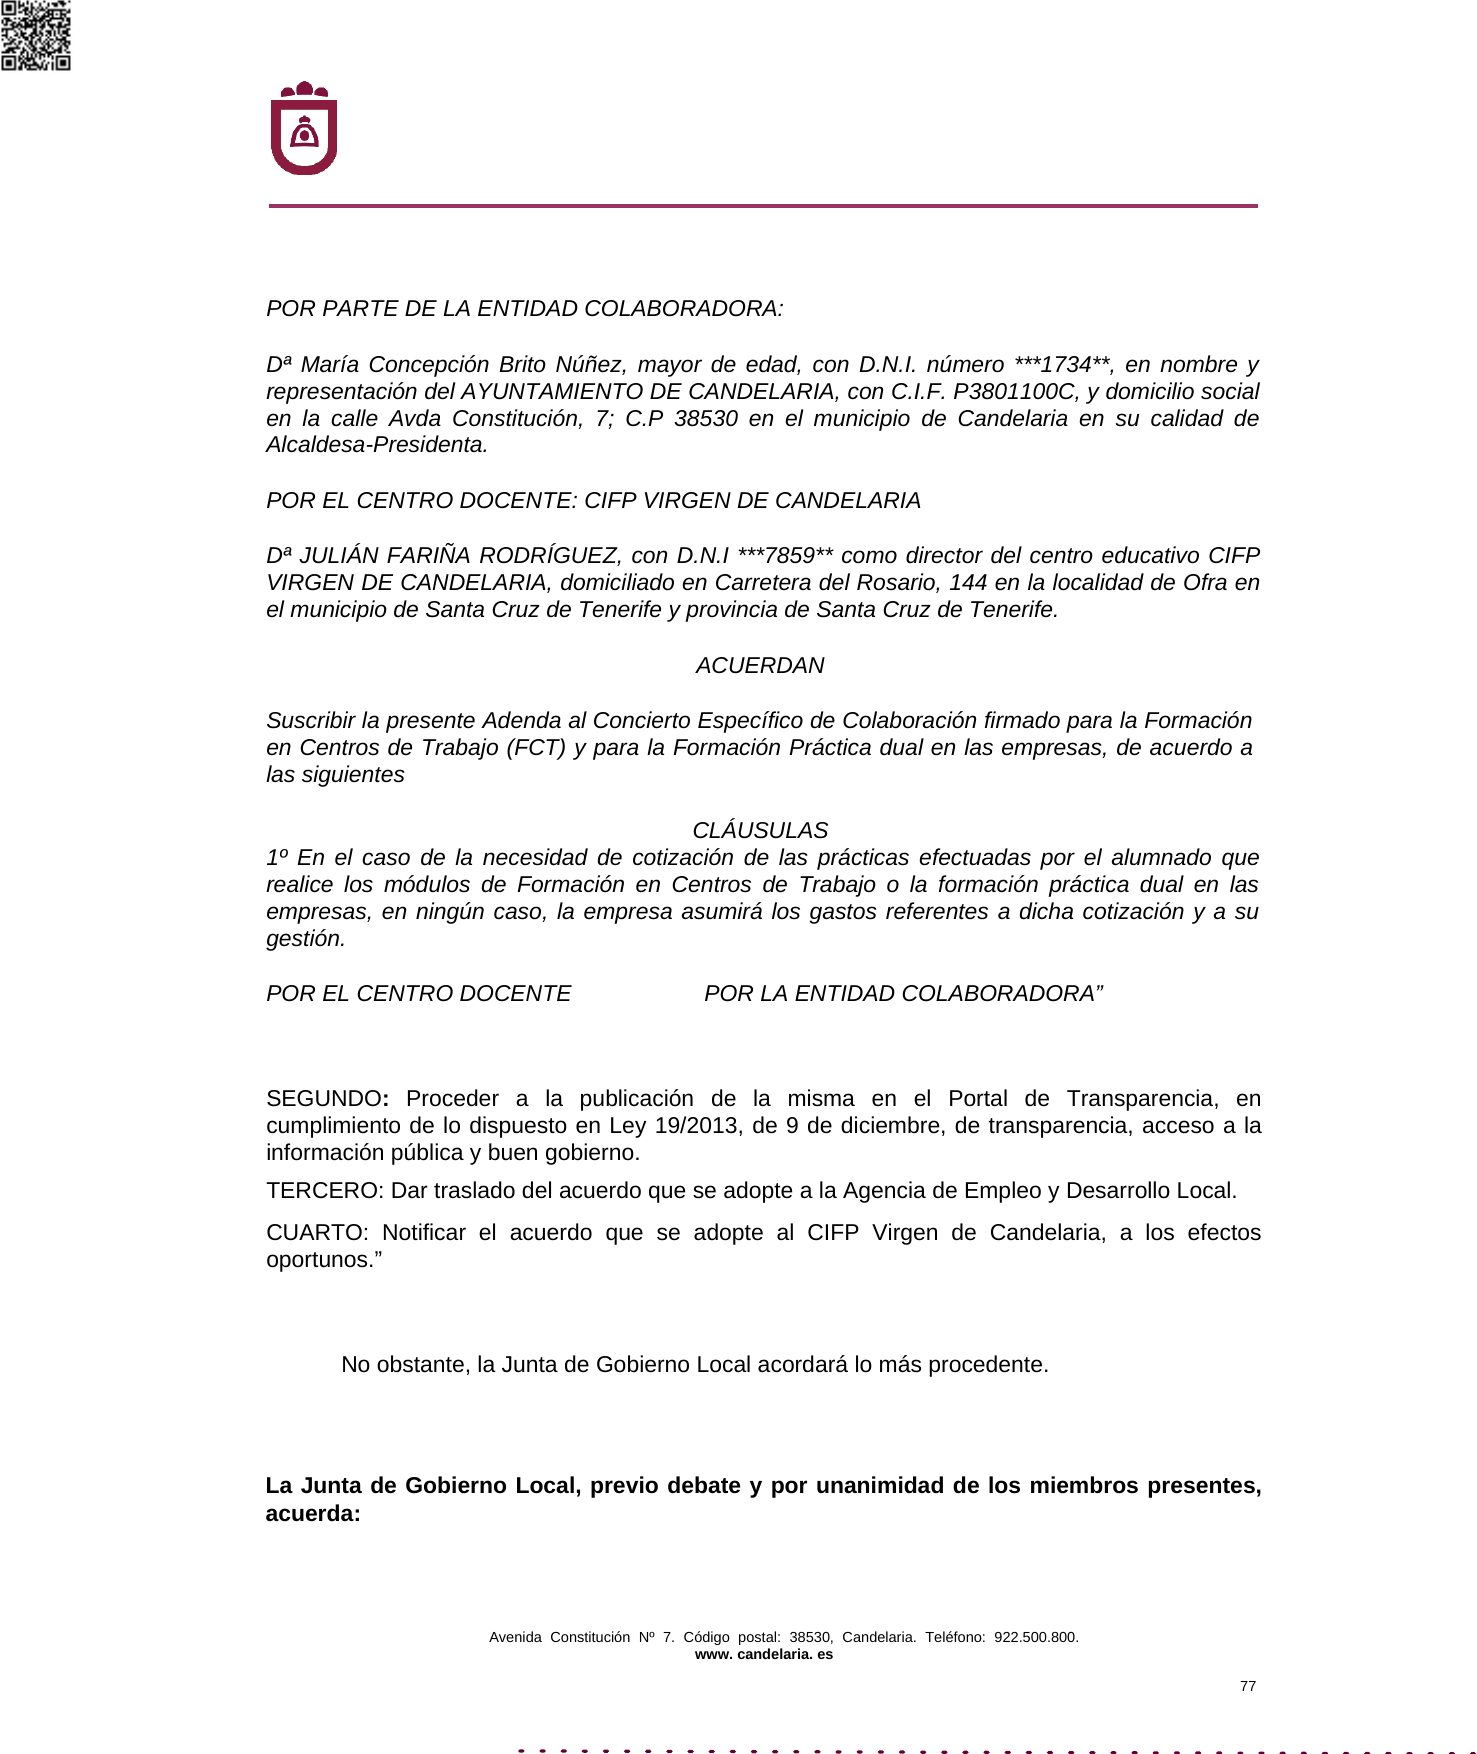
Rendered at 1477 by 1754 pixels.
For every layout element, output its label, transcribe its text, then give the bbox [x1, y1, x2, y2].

text Dª María Concepción Brito Núñez, mayor de edad, con D.N.I. número ***1734**, en nombre y representación del AYUNTAMIENTO DE CANDELARIA, con C.I.F. P3801100C, y domicilio social en la calle Avda Constitución, 7; C.P 38530 en el municipio de Candelaria en su calidad de Alcaldesa-Presidenta. [266, 351, 1262, 458]
text ACUERDAN [299, 652, 1229, 678]
text Suscribir la presente Adenda al Concierto Específico de Colaboración firmado para la Formación en Centros de Trabajo (FCT) y para la Formación Práctica dual en las empresas, de acuerdo a las siguientes [266, 707, 1256, 787]
text POR EL CENTRO DOCENTE POR LA ENTIDAD COLABORADORA” [266, 980, 1270, 1007]
text CLÁUSULAS [299, 817, 1229, 843]
text POR PARTE DE LA ENTIDAD COLABORADORA: [266, 295, 1256, 322]
text POR EL CENTRO DOCENTE: CIFP VIRGEN DE CANDELARIA [266, 487, 1256, 513]
text La Junta de Gobierno Local, previo debate y por unanimidad de los miembros presentes, acuerda: [265, 1472, 1264, 1526]
text SEGUNDO: Proceder a la publicación de la misma en el Portal de Transparencia, en cumplimiento de lo dispuesto en Ley 19/2013, de 9 de diciembre, de transparencia, acceso a la información pública y buen gobierno. [266, 1085, 1263, 1165]
text 1º En el caso de la necesidad de cotización de las prácticas efectuadas por el alumnado que realice los módulos de Formación en Centros de Trabajo o la formación práctica dual en las empresas, en ningún caso, la empresa asumirá los gastos referentes a dicha cotización y a su gestión. [266, 844, 1263, 951]
text Dª JULIÁN FARIÑA RODRÍGUEZ, con D.N.I ***7859** como director del centro educativo CIFP VIRGEN DE CANDELARIA, domiciliado en Carretera del Rosario, 144 en la localidad de Ofra en el municipio de Santa Cruz de Tenerife y provincia de Santa Cruz de Tenerife. [266, 542, 1263, 622]
text CUARTO: Notificar el acuerdo que se adopte al CIFP Virgen de Candelaria, a los efectos oportunos.” [266, 1219, 1263, 1273]
text No obstante, la Junta de Gobierno Local acordará lo más procedente. [341, 1351, 1263, 1377]
text TERCERO: Dar traslado del acuerdo que se adopte a la Agencia de Empleo y Desarrollo Local. [266, 1177, 1263, 1204]
